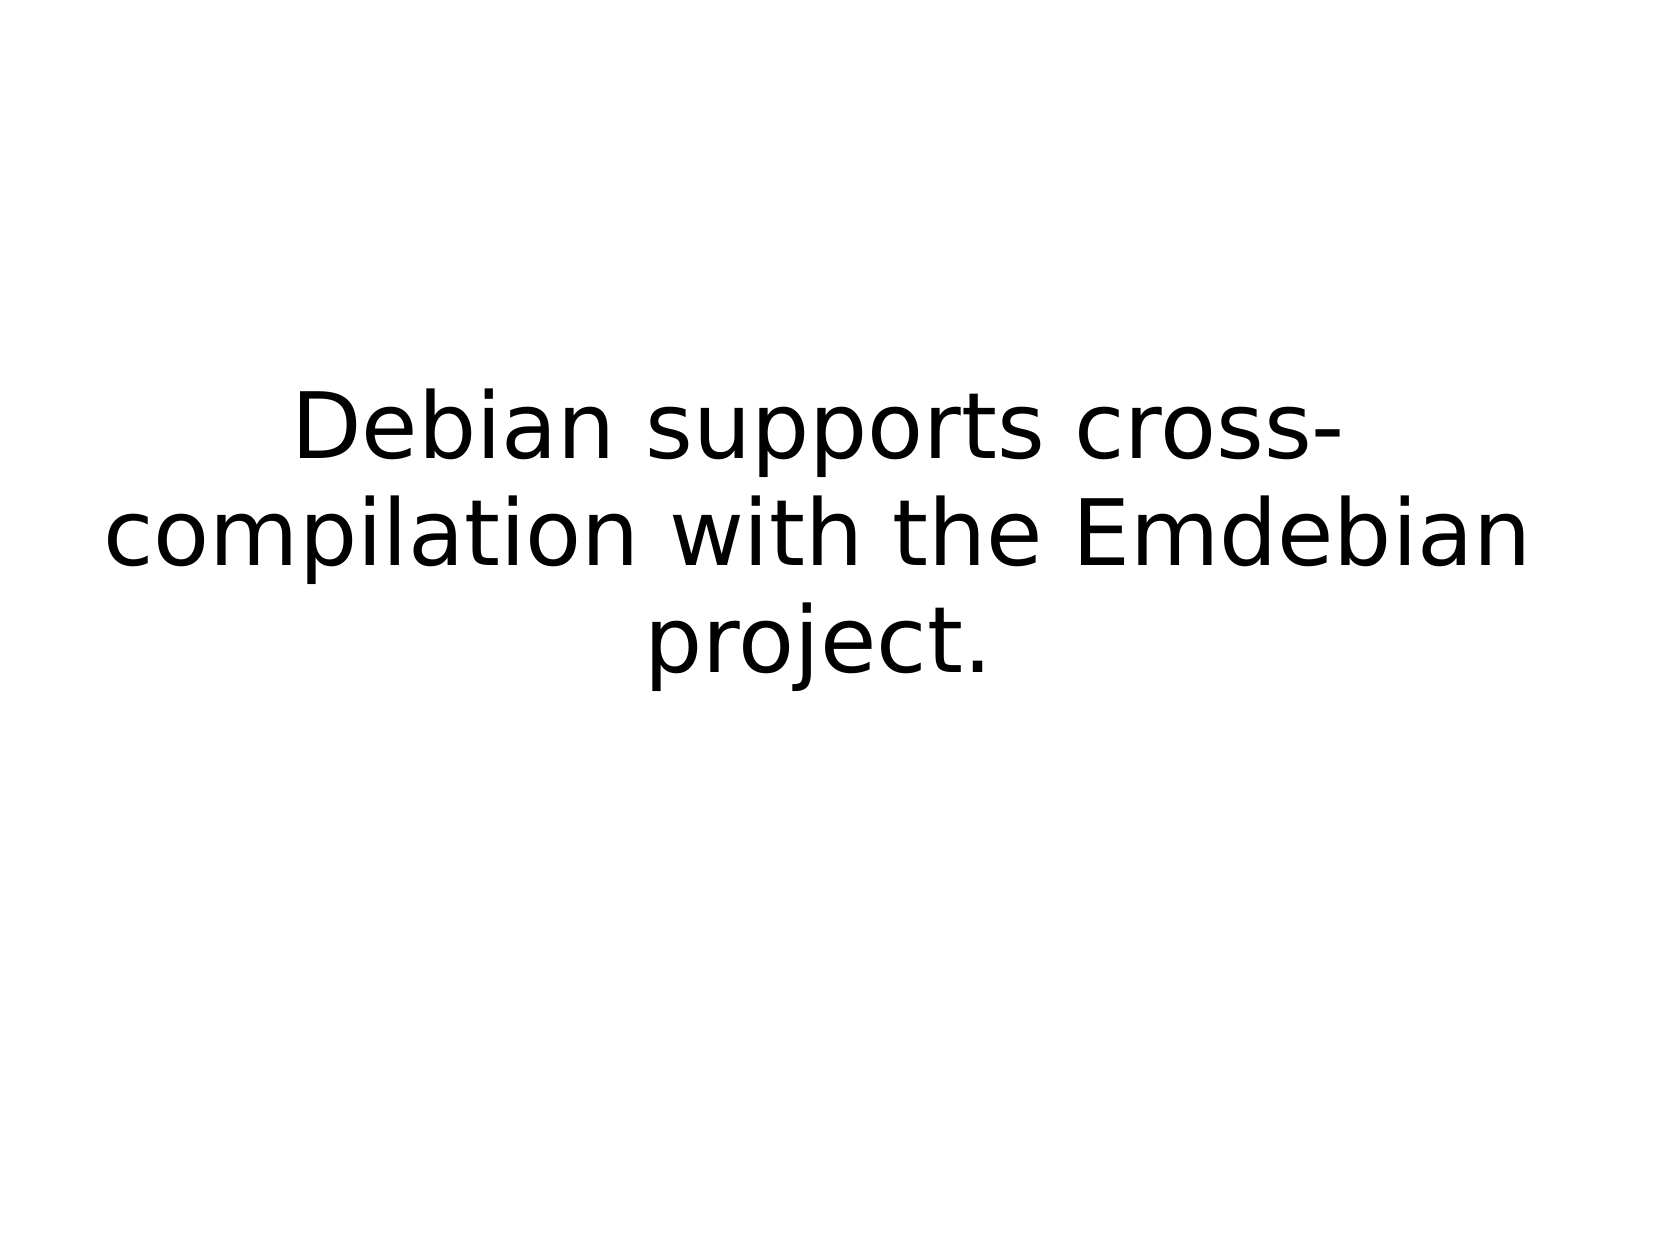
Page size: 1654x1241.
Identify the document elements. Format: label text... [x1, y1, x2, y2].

title Debian supports cross-compilation with the Emdebian project. [75, 373, 1563, 695]
